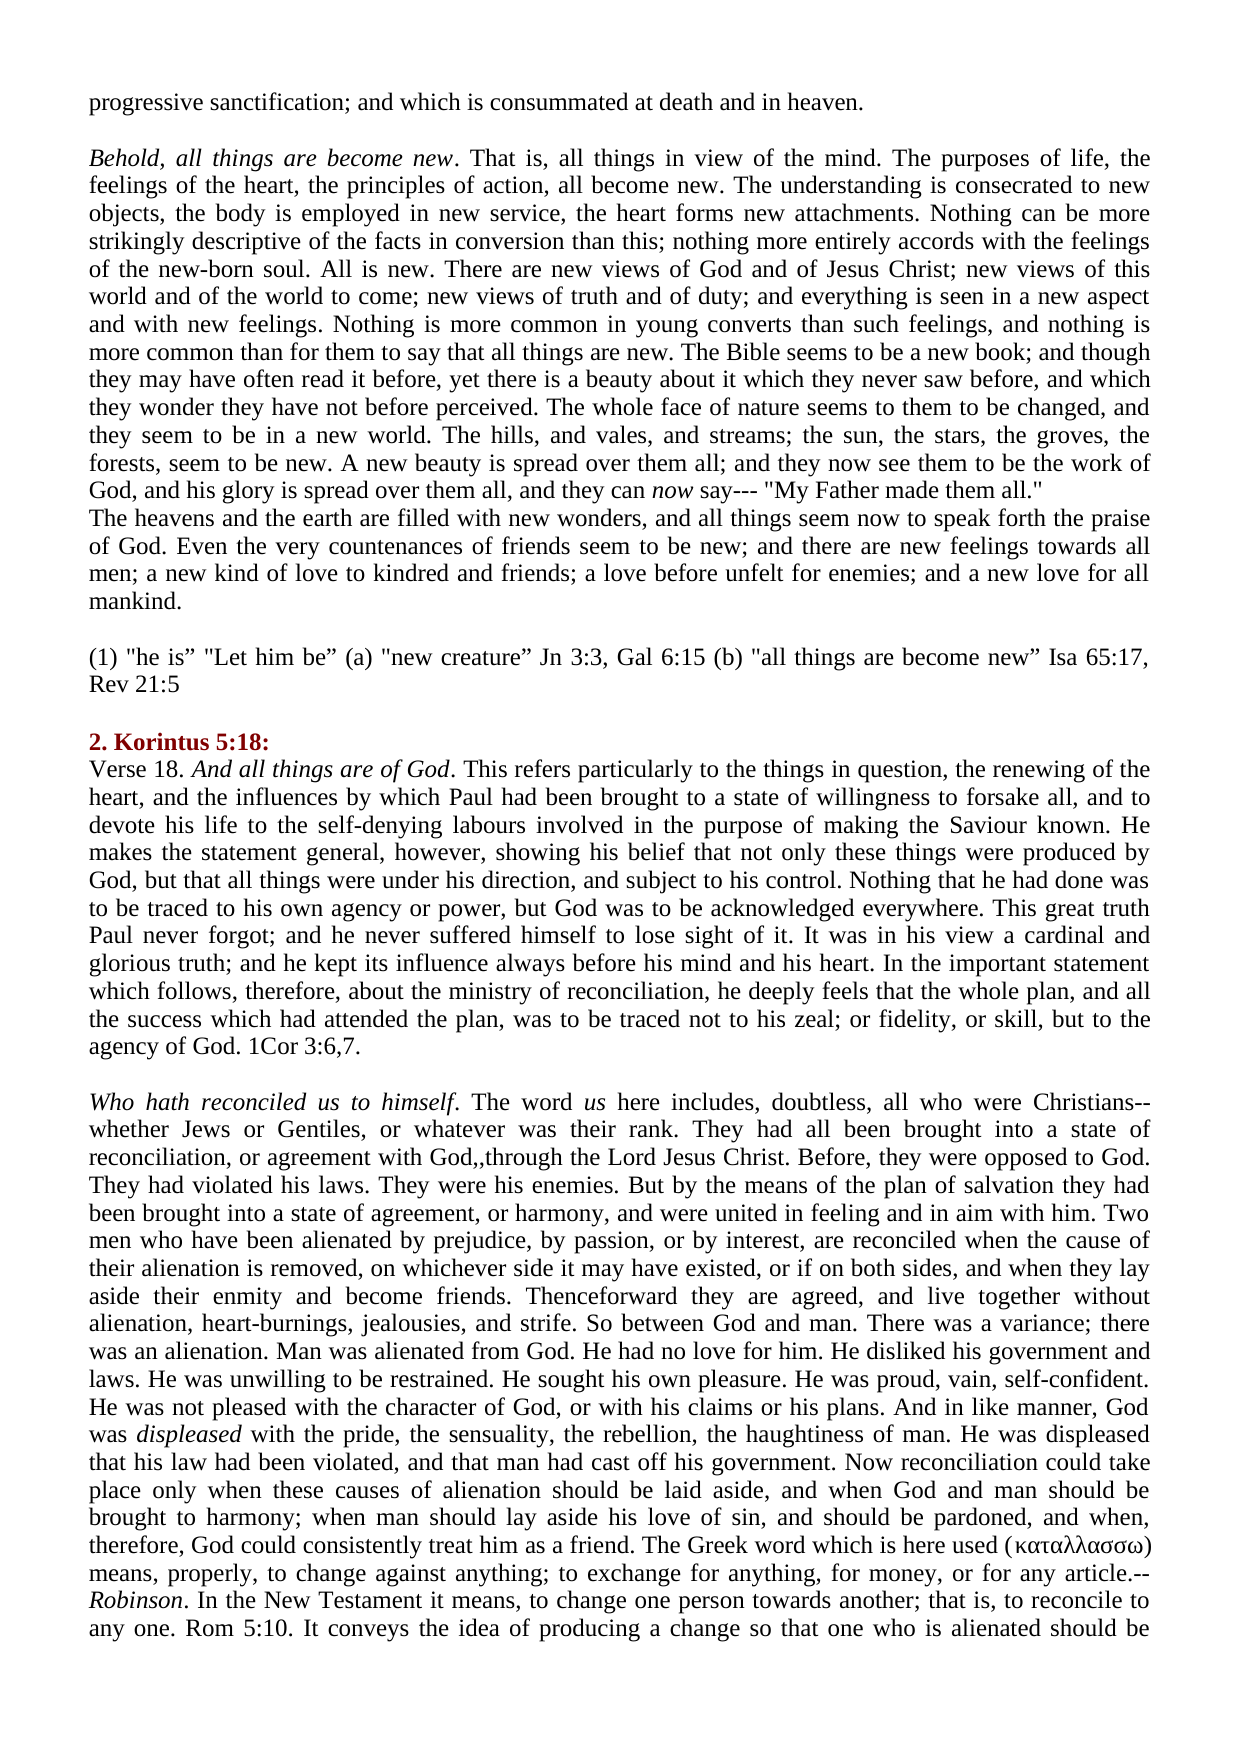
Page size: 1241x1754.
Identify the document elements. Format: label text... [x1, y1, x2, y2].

text Verse 18. And all things are of God. This refers particularly to the things in question, the renewing of the heart, and the influences by which Paul had been brought to a state of willingness to forsake all, and to devote his life to the self-denying labours involved in the purpose of making the Saviour known. He makes the statement general, however, showing his belief that not only these things were produced by God, but that all things were under his direction, and subject to his control. Nothing that he had done was to be traced to his own agency or power, but God was to be acknowledged everywhere. This great truth Paul never forgot; and he never suffered himself to lose sight of it. It was in his view a cardinal and glorious truth; and he kept its influence always before his mind and his heart. In the important statement which follows, therefore, about the ministry of reconciliation, he deeply feels that the whole plan, and all the success which had attended the plan, was to be traced not to his zeal; or fidelity, or skill, but to the agency of God. 1Cor 3:6,7. Who hath reconciled us to himself. The word us here includes, doubtless, all who were Christians--whether Jews or Gentiles, or whatever was their rank. They had all been brought into a state of reconciliation, or agreement with God,,through the Lord Jesus Christ. Before, they were opposed to God. They had violated his laws. They were his enemies. But by the means of the plan of salvation they had been brought into a state of agreement, or harmony, and were united in feeling and in aim with him. Two men who have been alienated by prejudice, by passion, or by interest, are reconciled when the cause of their alienation is removed, on whichever side it may have existed, or if on both sides, and when they lay aside their enmity and become friends. Thenceforward they are agreed, and live together without alienation, heart-burnings, jealousies, and strife. So between God and man. There was a variance; there was an alienation. Man was alienated from God. He had no love for him. He disliked his government and laws. He was unwilling to be restrained. He sought his own pleasure. He was proud, vain, self-confident. He was not pleased with the character of God, or with his claims or his plans. And in like manner, God was displeased with the pride, the sensuality, the rebellion, the haughtiness of man. He was displeased that his law had been violated, and that man had cast off his government. Now reconciliation could take place only when these causes of alienation should be laid aside, and when God and man should be brought to harmony; when man should lay aside his love of sin, and should be pardoned, and when, therefore, God could consistently treat him as a friend. The Greek word which is here used (καταλλασσω) means, properly, to change against anything; to exchange for anything, for money, or for any article.--Robinson. In the New Testament it means, to change one person towards another; that is, to reconcile to any one. Rom 5:10. It conveys the idea of producing a change so that one who is alienated should be [88, 755, 1152, 1642]
text 2. Korintus 5:18: [88, 728, 1152, 755]
text progressive sanctification; and which is consummated at death and in heaven. Behold, all things are become new. That is, all things in view of the mind. The purposes of life, the feelings of the heart, the principles of action, all become new. The understanding is consecrated to new objects, the body is employed in new service, the heart forms new attachments. Nothing can be more strikingly descriptive of the facts in conversion than this; nothing more entirely accords with the feelings of the new-born soul. All is new. There are new views of God and of Jesus Christ; new views of this world and of the world to come; new views of truth and of duty; and everything is seen in a new aspect and with new feelings. Nothing is more common in young converts than such feelings, and nothing is more common than for them to say that all things are new. The Bible seems to be a new book; and though they may have often read it before, yet there is a beauty about it which they never saw before, and which they wonder they have not before perceived. The whole face of nature seems to them to be changed, and they seem to be in a new world. The hills, and vales, and streams; the sun, the stars, the groves, the forests, seem to be new. A new beauty is spread over them all; and they now see them to be the work of God, and his glory is spread over them all, and they can now say--- "My Father made them all." The heavens and the earth are filled with new wonders, and all things seem now to speak forth the praise of God. Even the very countenances of friends seem to be new; and there are new feelings towards all men; a new kind of love to kindred and friends; a love before unfelt for enemies; and a new love for all mankind. (1) "he is” "Let him be” (a) "new creature” Jn 3:3, Gal 6:15 (b) "all things are become new” Isa 65:17, Rev 21:5 [88, 88, 1152, 698]
